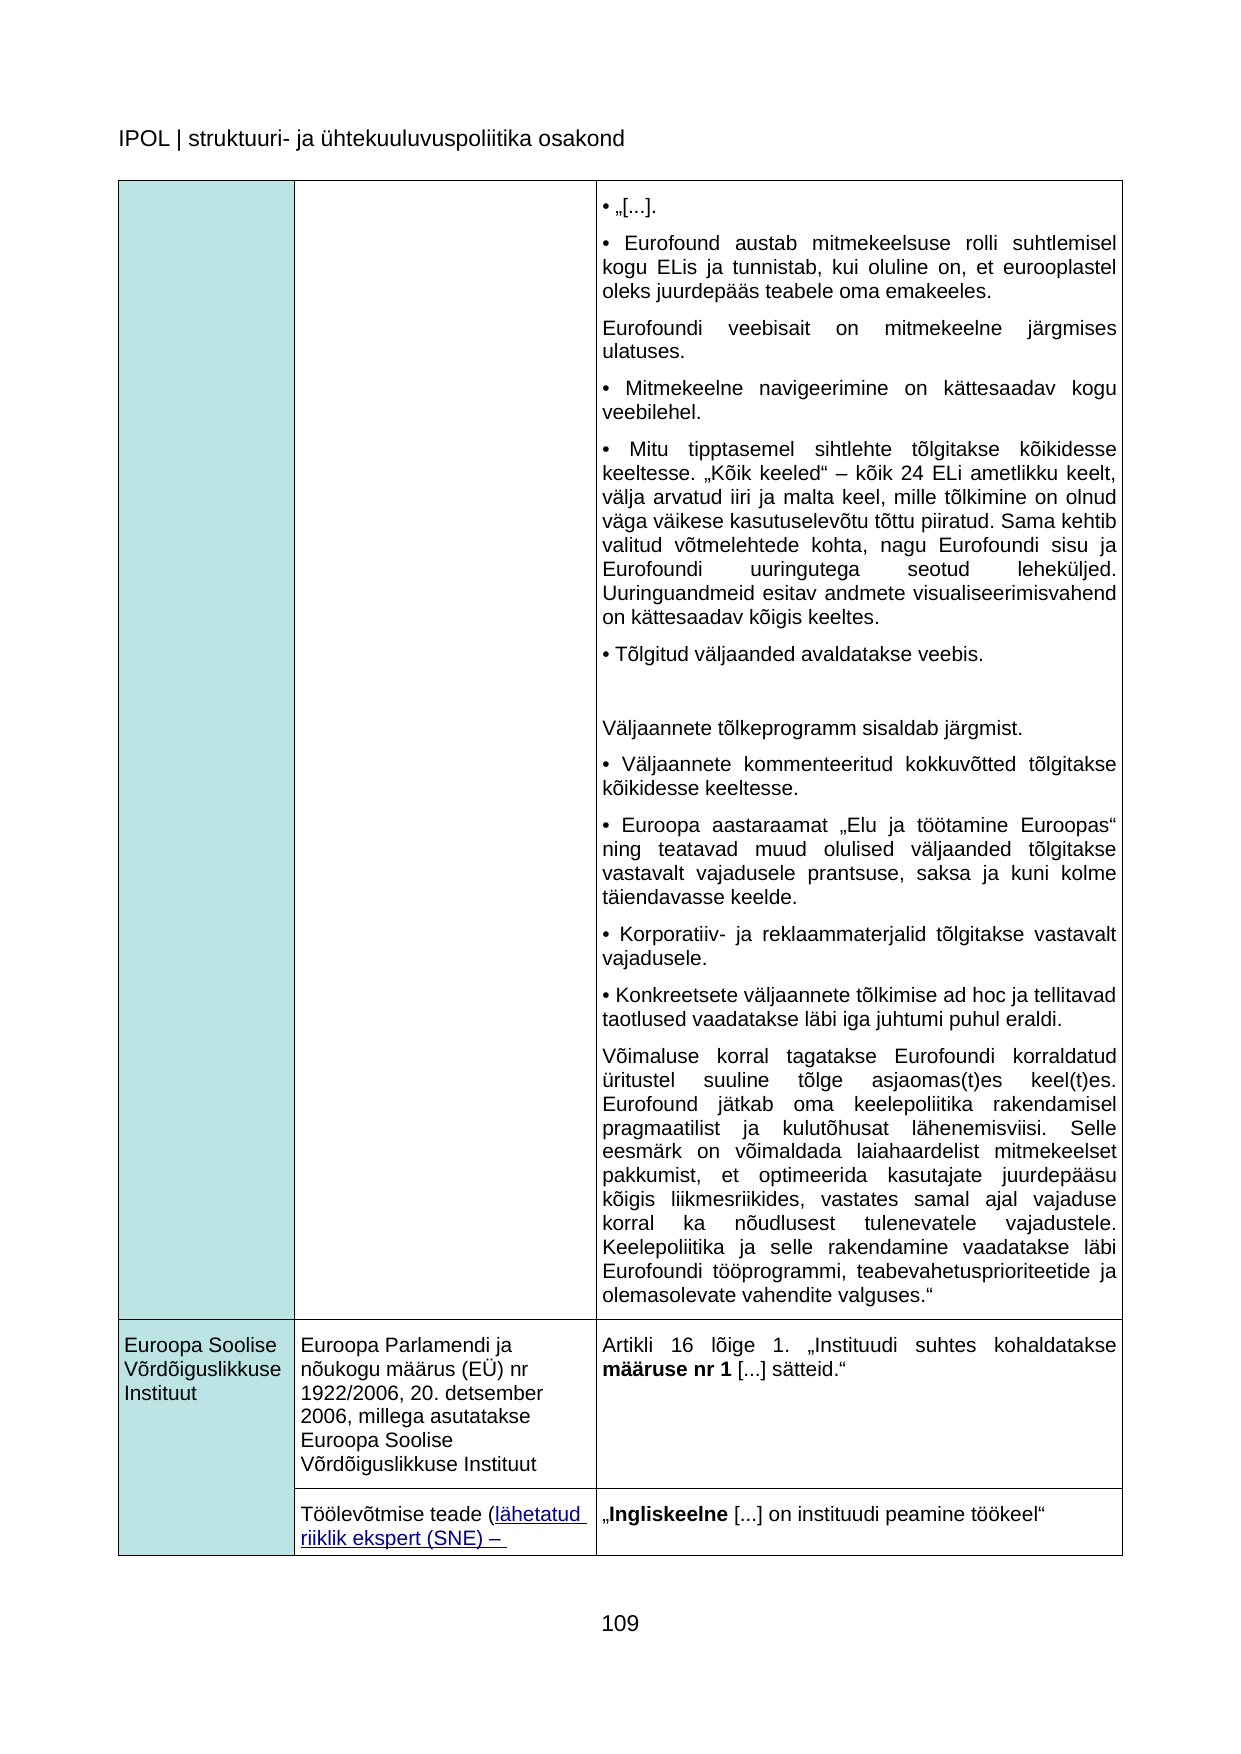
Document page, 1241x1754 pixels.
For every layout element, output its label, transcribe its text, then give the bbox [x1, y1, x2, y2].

table_cell Euroopa Parlamendi ja nõukogu määrus (EÜ) nr 1922/2006, 20. detsember 2006, millega asutatakse Euroopa Soolise Võrdõiguslikkuse Instituut [295, 1320, 596, 1488]
table_cell Töölevõtmise teade (lähetatud riiklik ekspert (SNE) – [295, 1489, 596, 1555]
table_cell • „[...]. • Eurofound austab mitmekeelsuse rolli suhtlemisel kogu ELis ja tunnistab, kui oluline on, et eurooplastel oleks juurdepääs teabele oma emakeeles. Eurofoundi veebisait on mitmekeelne järgmises ulatuses. • Mitmekeelne navigeerimine on kättesaadav kogu veebilehel. • Mitu tipptasemel sihtlehte tõlgitakse kõikidesse keeltesse. „Kõik keeled“ – kõik 24 ELi ametlikku keelt, välja arvatud iiri ja malta keel, mille tõlkimine on olnud väga väikese kasutuselevõtu tõttu piiratud. Sama kehtib valitud võtmelehtede kohta, nagu Eurofoundi sisu ja Eurofoundi uuringutega seotud leheküljed. Uuringuandmeid esitav andmete visualiseerimisvahend on kättesaadav kõigis keeltes. • Tõlgitud väljaanded avaldatakse veebis. Väljaannete tõlkeprogramm sisaldab järgmist. • Väljaannete kommenteeritud kokkuvõtted tõlgitakse kõikidesse keeltesse. • Euroopa aastaraamat „Elu ja töötamine Euroopas“ ning teatavad muud olulised väljaanded tõlgitakse vastavalt vajadusele prantsuse, saksa ja kuni kolme täiendavasse keelde. • Korporatiiv- ja reklaammaterjalid tõlgitakse vastavalt vajadusele. • Konkreetsete väljaannete tõlkimise ad hoc ja tellitavad taotlused vaadatakse läbi iga juhtumi puhul eraldi. Võimaluse korral tagatakse Eurofoundi korraldatud üritustel suuline tõlge asjaomas(t)es keel(t)es. Eurofound jätkab oma keelepoliitika rakendamisel pragmaatilist ja kulutõhusat lähenemisviisi. Selle eesmärk on võimaldada laiahaardelist mitmekeelset pakkumist, et optimeerida kasutajate juurdepääsu kõigis liikmesriikides, vastates samal ajal vajaduse korral ka nõudlusest tulenevatele vajadustele. Keelepoliitika ja selle rakendamine vaadatakse läbi Eurofoundi tööprogrammi, teabevahetusprioriteetide ja olemasolevate vahendite valguses.“ [597, 181, 1122, 1319]
table_cell Euroopa Soolise Võrdõiguslikkuse Instituut [119, 1320, 294, 1555]
table_cell Artikli 16 lõige 1. „Instituudi suhtes kohaldatakse määruse nr 1 [...] sätteid.“ [597, 1320, 1122, 1488]
table_cell „Ingliskeelne [...] on instituudi peamine töökeel“ [597, 1489, 1122, 1555]
table_cell [295, 181, 596, 1319]
table_cell [119, 181, 294, 1319]
